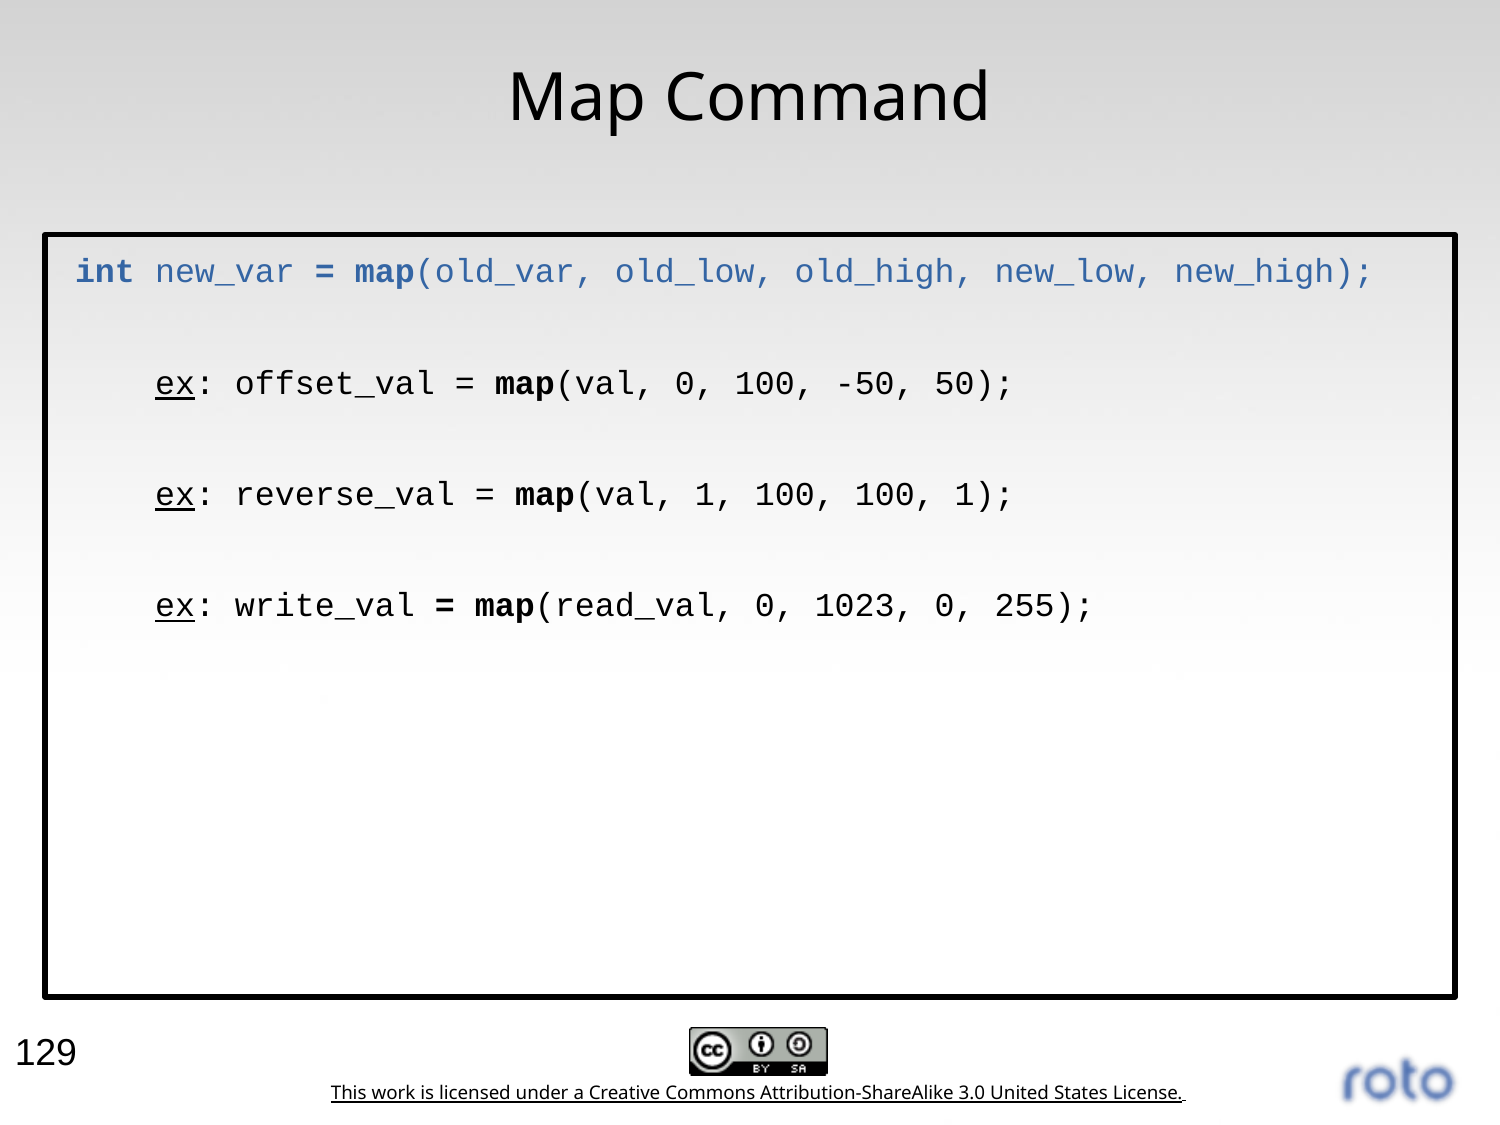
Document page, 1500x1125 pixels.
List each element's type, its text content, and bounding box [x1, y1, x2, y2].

list int new_var = map(old_var, old_low, old_high, new_low, new_high); ex: offset_val = map(val, 0, 100, -50, 50); ex: reverse_val = map(val, 1, 100, 100, 1); ex: write_val = map(read_val, 0, 1023, 0, 255); [45, 234, 1456, 998]
title Map Command [112, 0, 1388, 188]
picture [0, 0, 1500, 1125]
